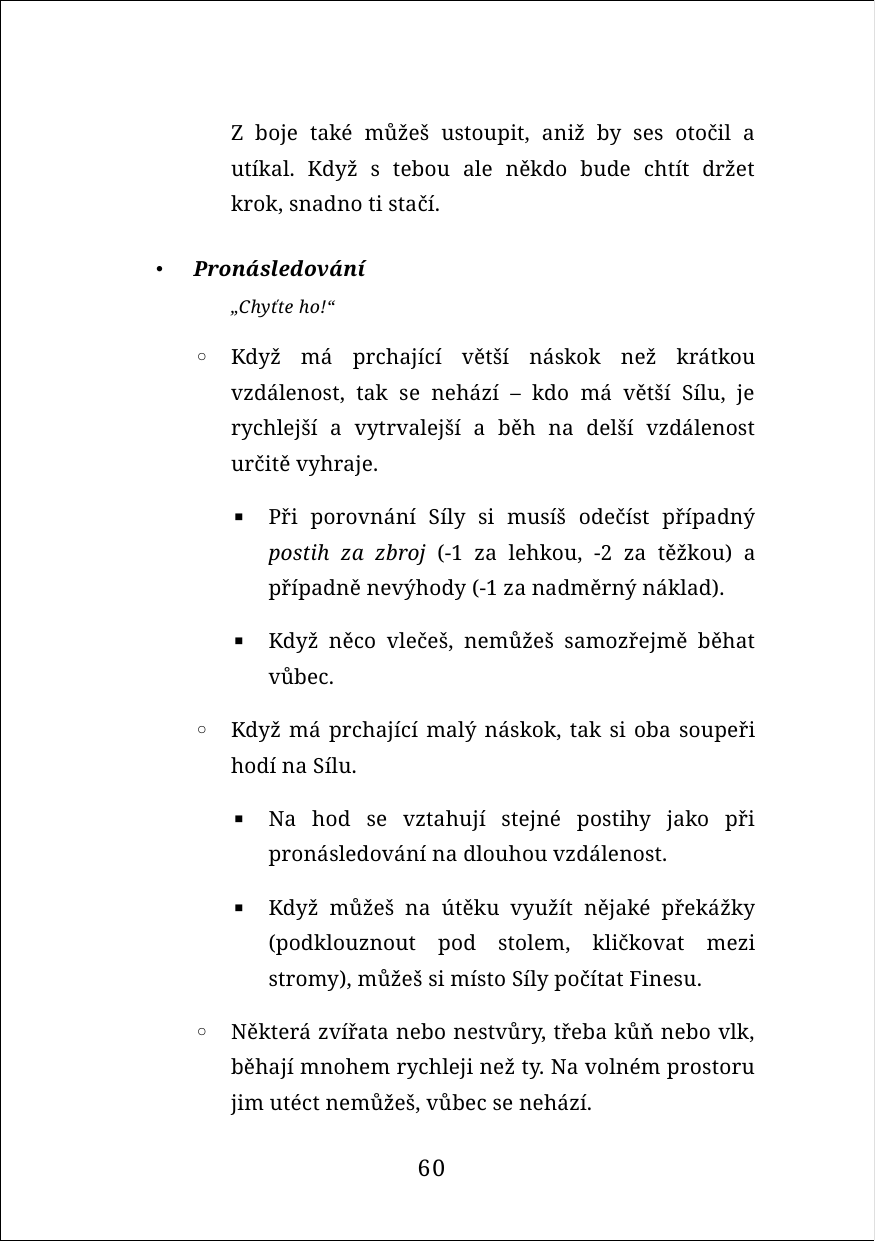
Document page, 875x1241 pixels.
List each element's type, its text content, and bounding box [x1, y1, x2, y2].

list Když má prchající větší náskok než krátkou vzdálenost, tak se nehází – kdo má větší Sílu, je rychlejší a vytrvalejší a běh na delší vzdálenost určitě vyhraje. [193, 342, 756, 477]
list Některá zvířata nebo nestvůry, třeba kůň nebo vlk, běhají mnohem rychleji než ty. Na volném prostoru jim utéct nemůžeš, vůbec se nehází. [193, 1017, 756, 1116]
list Na hod se vztahují stejné postihy jako při pronásledování na dlouhou vzdálenost. [231, 804, 756, 868]
list Když můžeš na útěku využít nějaké překážky (podklouznout pod stolem, kličkovat mezi stromy), můžeš si místo Síly počítat Finesu. [231, 893, 756, 992]
list Při porovnání Síly si musíš odečíst případný postih za zbroj (-1 za lehkou, -2 za těžkou) a případně nevýhody (-1 za nadměrný náklad). [231, 502, 756, 602]
list Když má prchající malý náskok, tak si oba soupeři hodí na Sílu. [193, 715, 756, 779]
list Když něco vlečeš, nemůžeš samozřejmě běhat vůbec. [231, 626, 756, 690]
list „Chyťte ho!“ [193, 294, 756, 319]
subtitle Pronásledování [156, 254, 756, 283]
list Z boje také můžeš ustoupit, aniž by ses otočil a utíkal. Když s tebou ale někdo bude chtít držet krok, snadno ti stačí. [193, 118, 756, 218]
